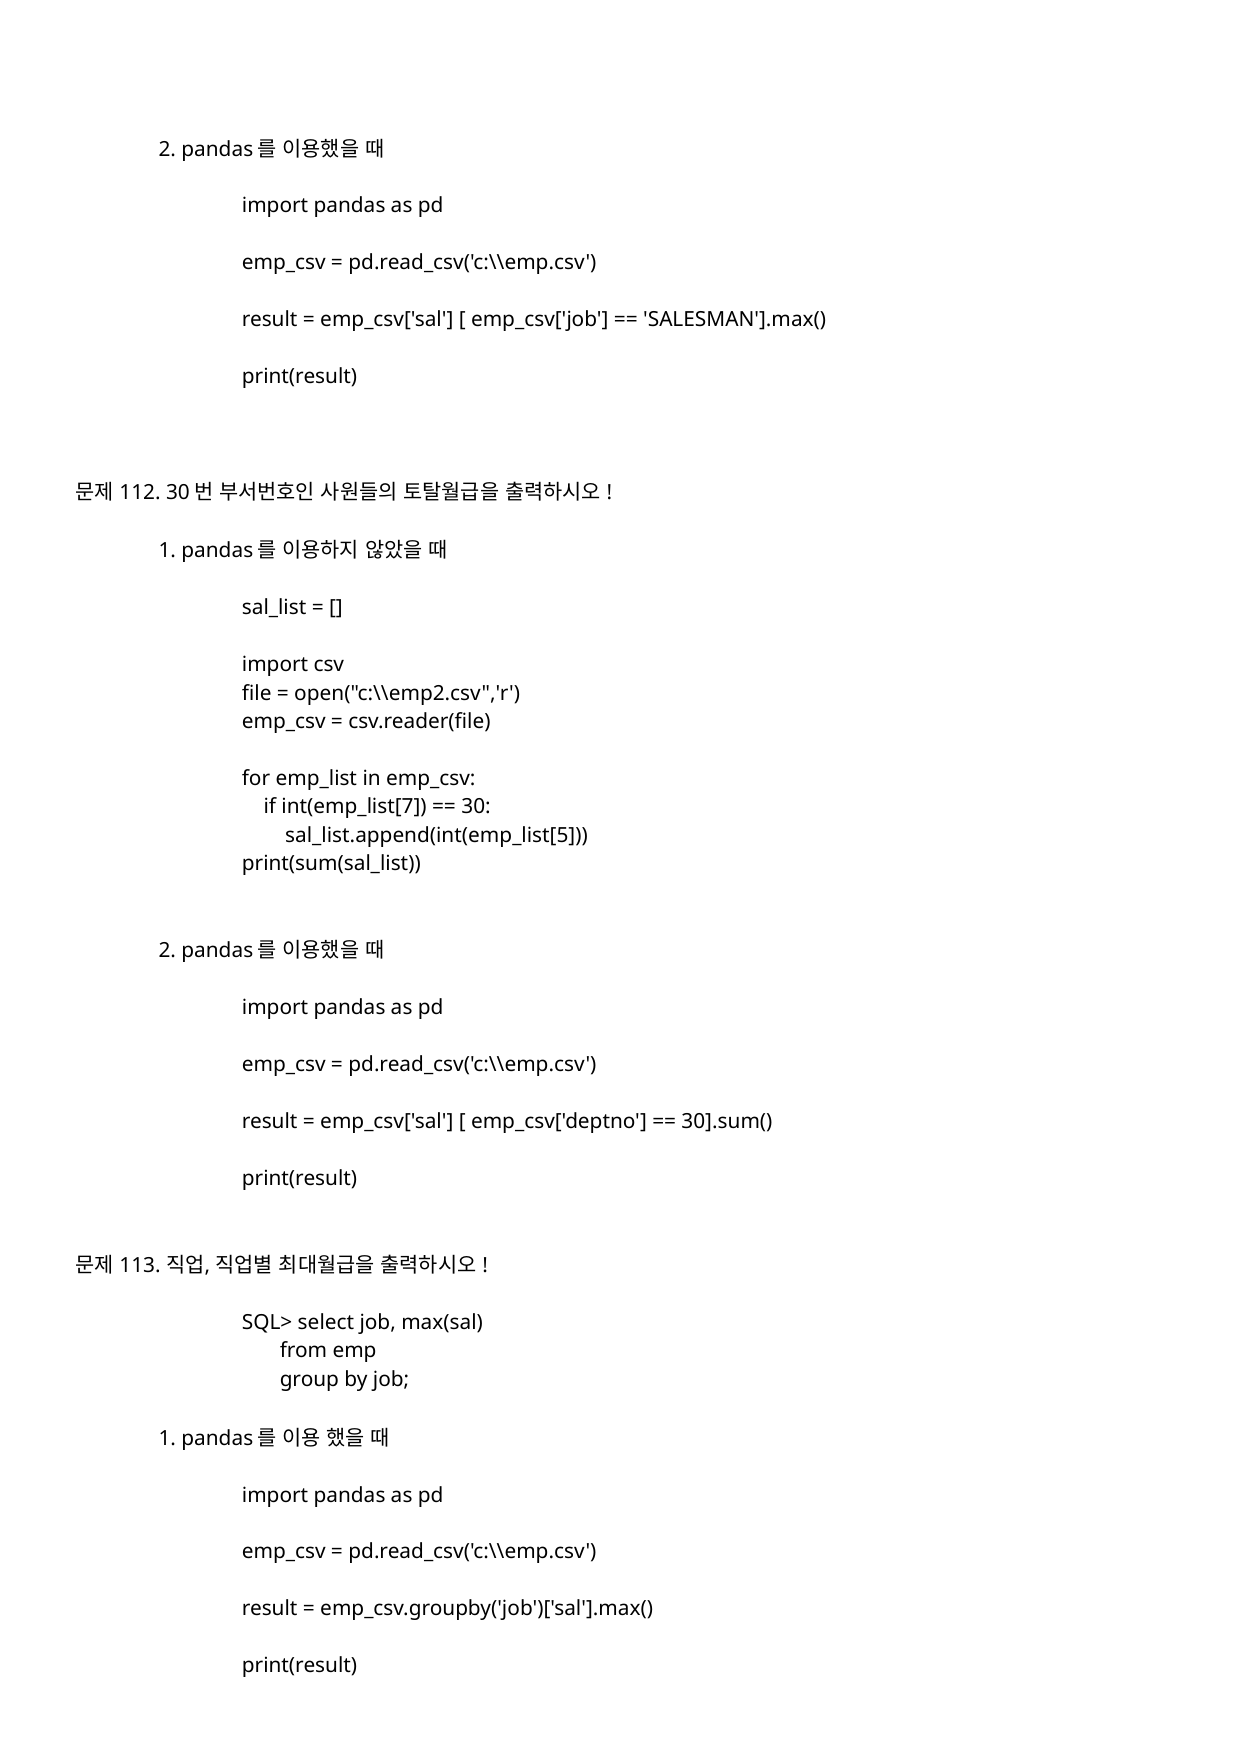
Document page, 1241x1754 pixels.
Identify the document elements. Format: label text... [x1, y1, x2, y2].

text emp_csv = pd.read_csv('c:\\emp.csv') [75, 1049, 1165, 1078]
text 2. pandas를 이용했을 때 [75, 132, 1165, 162]
text print(result) [75, 361, 1165, 390]
text 2. pandas를 이용했을 때 [75, 934, 1165, 964]
text sal_list.append(int(emp_list[5])) [75, 820, 1165, 848]
text print(result) [75, 1163, 1165, 1192]
text 문제 112. 30번 부서번호인 사원들의 토탈월급을 출력하시오 ! [75, 475, 1165, 505]
text import pandas as pd [75, 191, 1165, 219]
text import csv [75, 649, 1165, 678]
text import pandas as pd [75, 992, 1165, 1021]
text group by job; [75, 1364, 1165, 1392]
text sal_list = [] [75, 592, 1165, 621]
text for emp_list in emp_csv: [75, 763, 1165, 792]
text print(sum(sal_list)) [75, 848, 1165, 877]
text result = emp_csv['sal'] [ emp_csv['deptno'] == 30].sum() [75, 1106, 1165, 1135]
text print(result) [75, 1650, 1165, 1679]
text emp_csv = csv.reader(file) [75, 706, 1165, 735]
text 1. pandas를 이용 했을 때 [75, 1421, 1165, 1451]
text emp_csv = pd.read_csv('c:\\emp.csv') [75, 247, 1165, 276]
text 1. pandas를 이용하지 않았을 때 [75, 534, 1165, 564]
text emp_csv = pd.read_csv('c:\\emp.csv') [75, 1537, 1165, 1565]
text result = emp_csv['sal'] [ emp_csv['job'] == 'SALESMAN'].max() [75, 304, 1165, 333]
text SQL> select job, max(sal) [75, 1307, 1165, 1336]
text 문제 113. 직업, 직업별 최대월급을 출력하시오 ! [75, 1248, 1165, 1279]
text if int(emp_list[7]) == 30: [75, 792, 1165, 820]
text from emp [75, 1336, 1165, 1364]
text import pandas as pd [75, 1480, 1165, 1508]
text file = open("c:\\emp2.csv",'r') [75, 678, 1165, 706]
text result = emp_csv.groupby('job')['sal'].max() [75, 1593, 1165, 1622]
